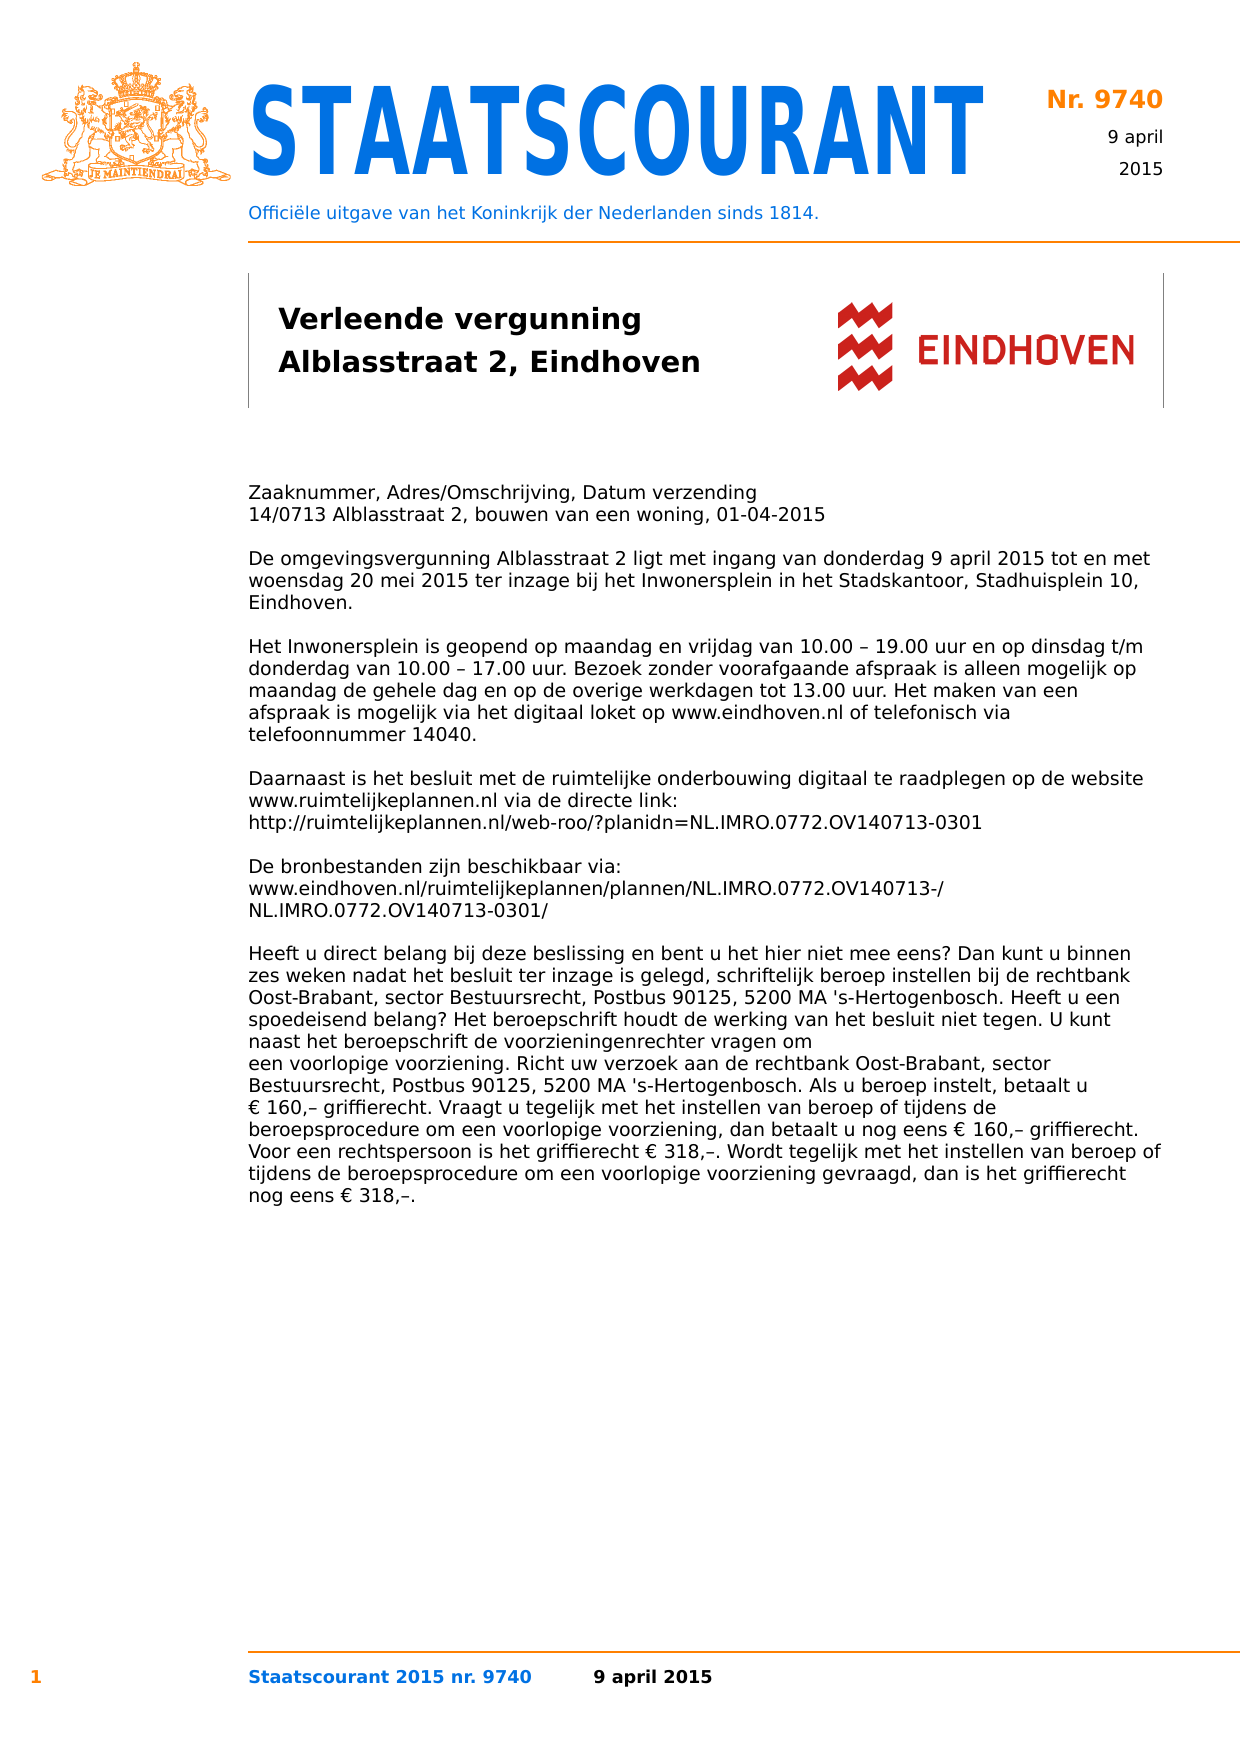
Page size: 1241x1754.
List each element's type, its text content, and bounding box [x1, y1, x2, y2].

table_header Nr. 9740 [998, 62, 1240, 121]
text Zaaknummer, Adres/Omschrijving, Datum verzending [248, 482, 1163, 504]
text Daarnaast is het besluit met de ruimtelijke onderbouwing digitaal te raadplegen op de website www.ruimtelijkeplannen.nl via de directe link: [248, 768, 1163, 812]
table_cell Officiële uitgave van het Koninkrijk der Nederlanden sinds 1814. [248, 203, 1240, 241]
table_cell 9 april [998, 121, 1240, 153]
text De bronbestanden zijn beschikbaar via: www.eindhoven.nl/ruimtelijkeplannen/plannen/NL.IMRO.0772.OV140713-/NL.IMRO.0772.OV140713-0301/ [248, 856, 1163, 921]
table_header STAATSCOURANT [248, 62, 998, 203]
subtitle Verleende vergunning Alblasstraat 2, Eindhoven [249, 273, 1163, 408]
text 14/0713 Alblasstraat 2, bouwen van een woning, 01-04-2015 [248, 504, 1163, 526]
text Het Inwonersplein is geopend op maandag en vrijdag van 10.00 – 19.00 uur en op dinsdag t/m donderdag van 10.00 – 17.00 uur. Bezoek zonder voorafgaande afspraak is alleen mogelijk op maandag de gehele dag en op de overige werkdagen tot 13.00 uur. Het maken van een afspraak is mogelijk via het digitaal loket op www.eindhoven.nl of telefonisch via telefoonnummer 14040. [248, 636, 1163, 746]
text http://ruimtelijkeplannen.nl/web-roo/?planidn=NL.IMRO.0772.OV140713-0301 [248, 812, 1163, 834]
table_header [25, 62, 248, 241]
text Heeft u direct belang bij deze beslissing en bent u het hier niet mee eens? Dan kunt u binnen zes weken nadat het besluit ter inzage is gelegd, schriftelijk beroep instellen bij de rechtbank Oost-Brabant, sector Bestuursrecht, Postbus 90125, 5200 MA 's-Hertogenbosch. Heeft u een spoedeisend belang? Het beroepschrift houdt de werking van het besluit niet tegen. U kunt naast het beroepschrift de voorzieningenrechter vragen om [248, 943, 1163, 1053]
text De omgevingsvergunning Alblasstraat 2 ligt met ingang van donderdag 9 april 2015 tot en met woensdag 20 mei 2015 ter inzage bij het Inwonersplein in het Stadskantoor, Stadhuisplein 10, Eindhoven. [248, 548, 1163, 614]
text een voorlopige voorziening. Richt uw verzoek aan de rechtbank Oost-Brabant, sector Bestuursrecht, Postbus 90125, 5200 MA 's-Hertogenbosch. Als u beroep instelt, betaalt u € 160,– griffierecht. Vraagt u tegelijk met het instellen van beroep of tijdens de beroepsprocedure om een voorlopige voorziening, dan betaalt u nog eens € 160,– griffierecht. Voor een rechtspersoon is het griffierecht € 318,–. Wordt tegelijk met het instellen van beroep of tijdens de beroepsprocedure om een voorlopige voorziening gevraagd, dan is het griffierecht nog eens € 318,–. [248, 1053, 1163, 1207]
picture [41, 62, 231, 186]
picture [838, 302, 1134, 391]
table_cell 2015 [998, 153, 1240, 203]
